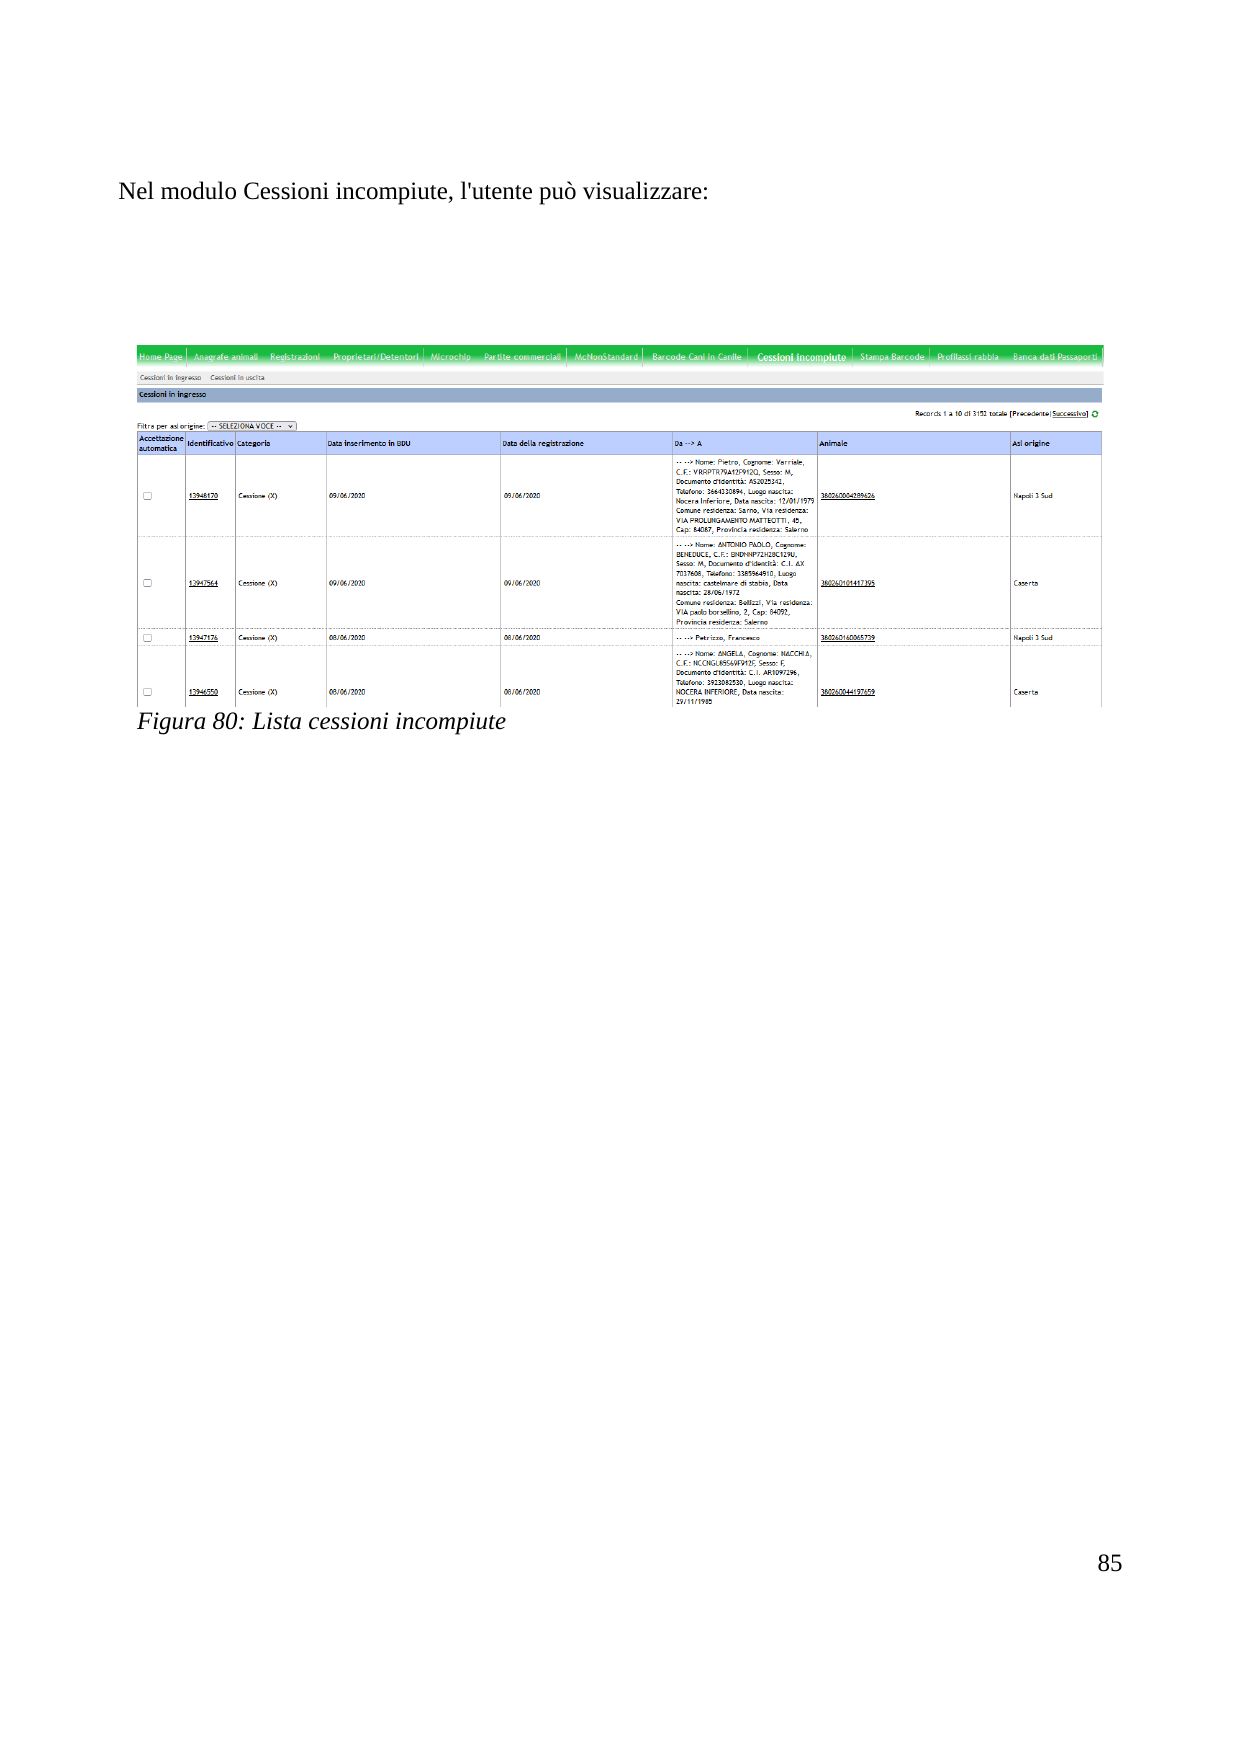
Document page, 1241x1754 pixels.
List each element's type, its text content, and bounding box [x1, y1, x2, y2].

picture [136, 343, 1104, 707]
text Nel modulo Cessioni incompiute, l'utente può visualizzare: [118, 176, 1122, 205]
list Figura 80: Lista cessioni incompiute [137, 707, 1103, 735]
